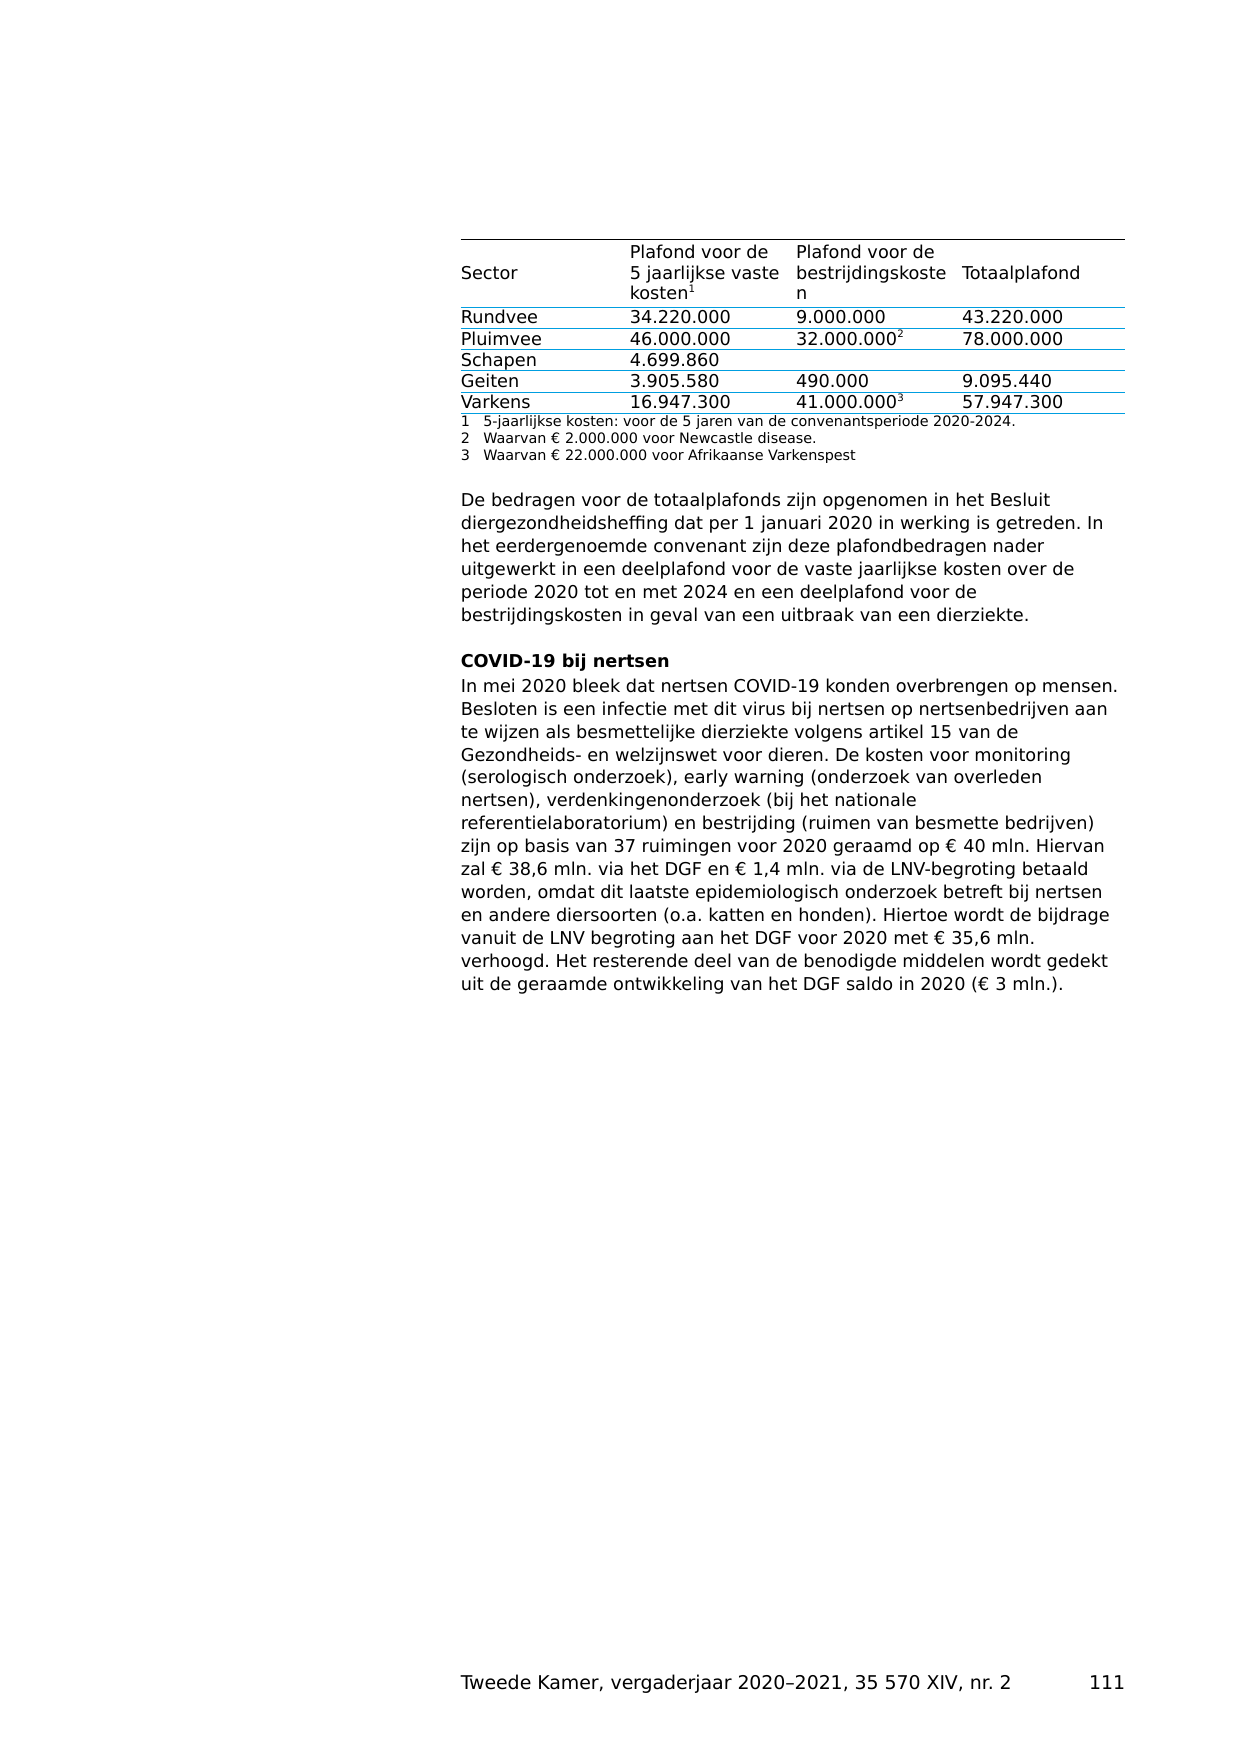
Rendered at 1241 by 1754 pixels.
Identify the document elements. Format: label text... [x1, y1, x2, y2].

table_cell Plafond voor de 5 jaarlijkse vaste kosten1 [627, 240, 793, 307]
table_cell 57.947.300 [959, 393, 1125, 413]
table_cell 490.000 [793, 371, 959, 391]
text De bedragen voor de totaalplafonds zijn opgenomen in het Besluit diergezondheidsheffing dat per 1 januari 2020 in werking is getreden. In het eerdergenoemde convenant zijn deze plafondbedragen nader uitgewerkt in een deelplafond voor de vaste jaarlijkse kosten over de periode 2020 tot en met 2024 en een deelplafond voor de bestrijdingskosten in geval van een uitbraak van een dierziekte. [461, 488, 1125, 626]
table_cell Pluimvee [461, 329, 627, 349]
table_cell 4.699.860 [627, 350, 793, 370]
table_cell Sector [461, 240, 627, 307]
list Waarvan € 22.000.000 voor Afrikaanse Varkenspest [461, 447, 1125, 463]
table_cell 9.000.000 [793, 308, 959, 328]
table_header Overzicht plafondbedragen opbrengsten diergezondheidsheffing (bedragen in €) [461, 191, 1125, 239]
table_cell Totaalplafond [959, 240, 1125, 307]
table_cell Rundvee [461, 308, 627, 328]
table_cell 43.220.000 [959, 308, 1125, 328]
table_cell 16.947.300 [627, 393, 793, 413]
list Waarvan € 2.000.000 voor Newcastle disease. [461, 430, 1125, 447]
table_cell 32.000.0002 [793, 329, 959, 349]
table_cell [959, 350, 1125, 370]
table_cell 3.905.580 [627, 371, 793, 391]
list 5-jaarlijkse kosten: voor de 5 jaren van de convenantsperiode 2020-2024. [461, 414, 1125, 430]
text COVID-19 bij nertsen [461, 649, 1125, 672]
table_cell 78.000.000 [959, 329, 1125, 349]
text In mei 2020 bleek dat nertsen COVID-19 konden overbrengen op mensen. Besloten is een infectie met dit virus bij nertsen op nertsenbedrijven aan te wijzen als besmettelijke dierziekte volgens artikel 15 van de Gezondheids- en welzijnswet voor dieren. De kosten voor monitoring (serologisch onderzoek), early warning (onderzoek van overleden nertsen), verdenkingenonderzoek (bij het nationale referentielaboratorium) en bestrijding (ruimen van besmette bedrijven) zijn op basis van 37 ruimingen voor 2020 geraamd op € 40 mln. Hiervan zal € 38,6 mln. via het DGF en € 1,4 mln. via de LNV-begroting betaald worden, omdat dit laatste epidemiologisch onderzoek betreft bij nertsen en andere diersoorten (o.a. katten en honden). Hiertoe wordt de bijdrage vanuit de LNV begroting aan het DGF voor 2020 met € 35,6 mln. verhoogd. Het resterende deel van de benodigde middelen wordt gedekt uit de geraamde ontwikkeling van het DGF saldo in 2020 (€ 3 mln.). [461, 674, 1125, 995]
table_cell Schapen [461, 350, 627, 370]
table_cell 41.000.0003 [793, 393, 959, 413]
table_cell Plafond voor de bestrijdingskosten [793, 240, 959, 307]
table_cell 46.000.000 [627, 329, 793, 349]
table_cell Geiten [461, 371, 627, 391]
table_cell 34.220.000 [627, 308, 793, 328]
table_cell [793, 350, 959, 370]
table_cell 9.095.440 [959, 371, 1125, 391]
table_cell Varkens [461, 393, 627, 413]
